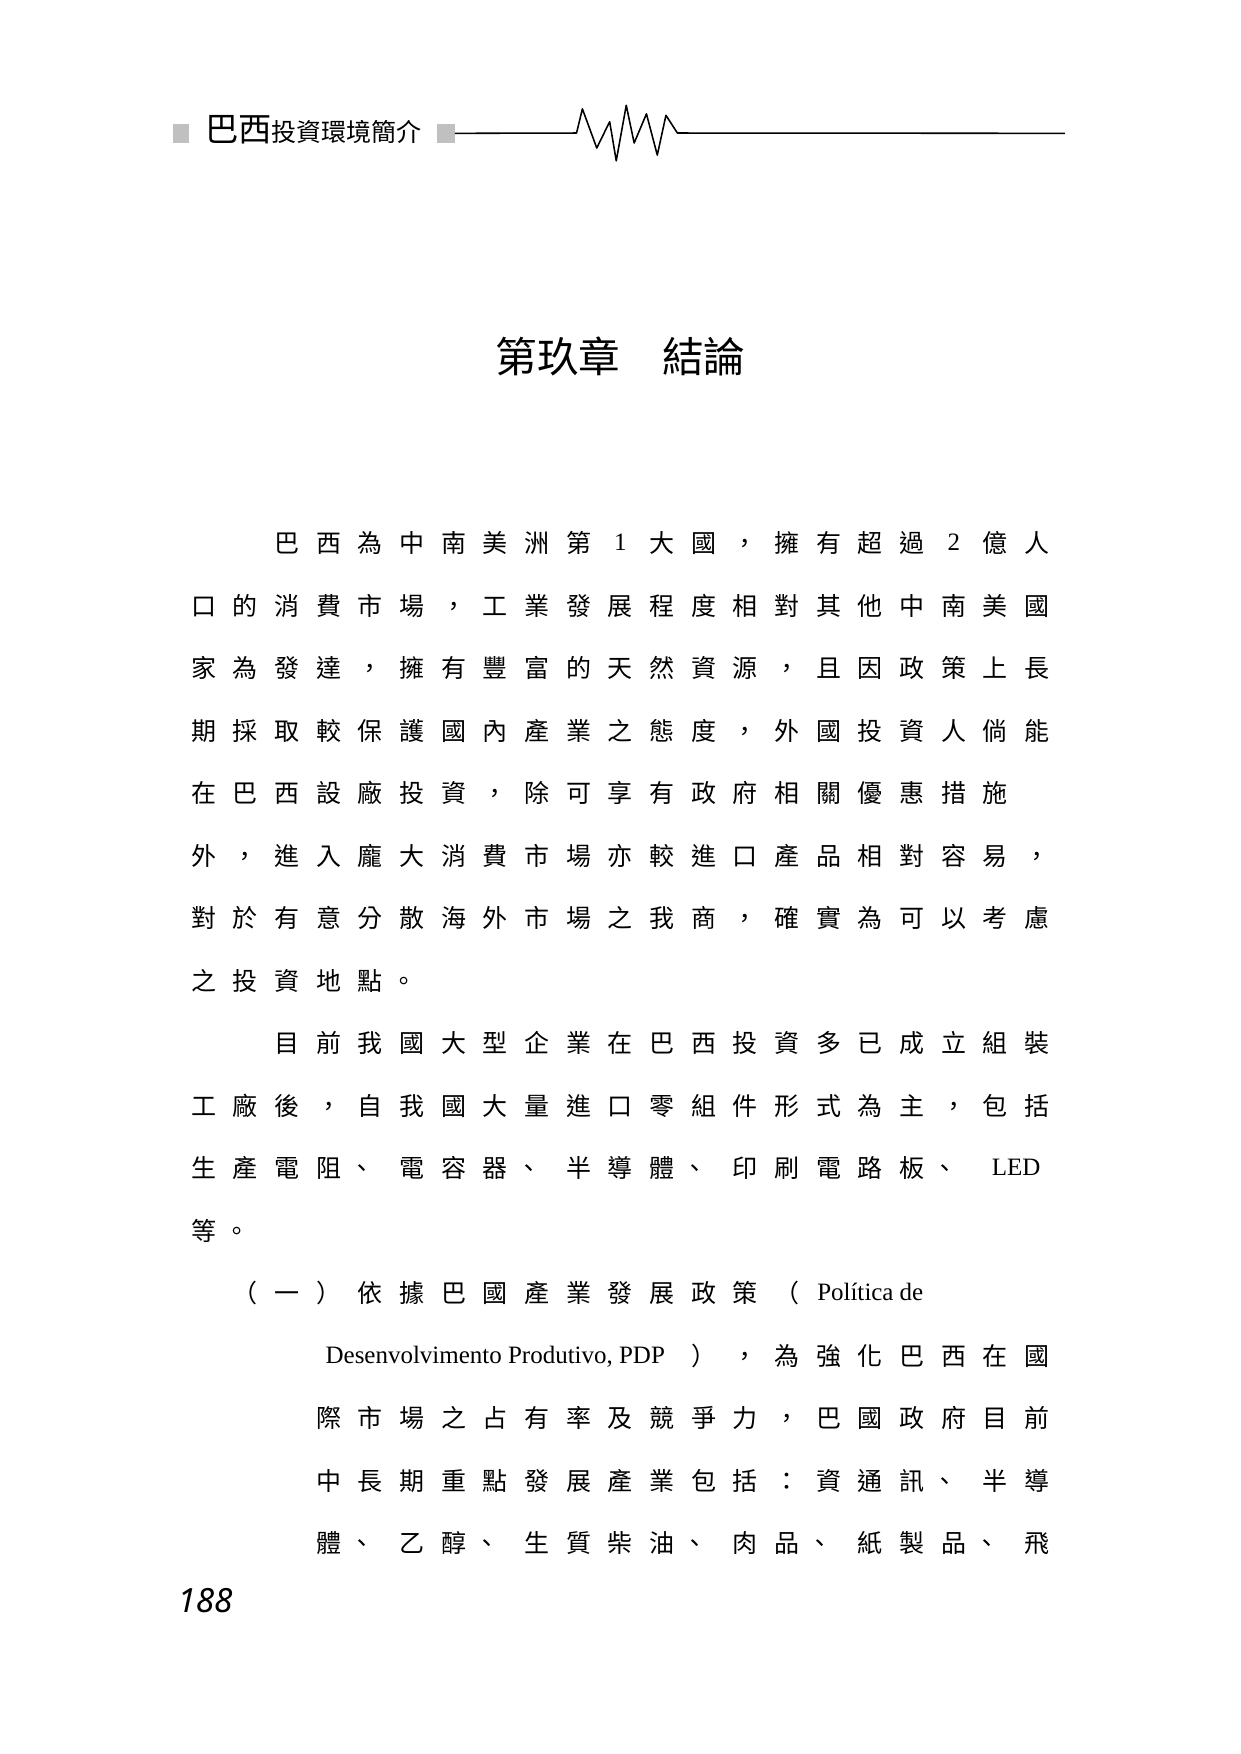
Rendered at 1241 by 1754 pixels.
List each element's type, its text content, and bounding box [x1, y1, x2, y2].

text 第玖章 結論 [183, 313, 1058, 375]
text 巴西為中南美洲第1大國，擁有超過2億人口的消費市場，工業發展程度相對其他中南美國家為發達，擁有豐富的天然資源，且因政策上長期採取較保護國內產業之態度，外國投資人倘能在巴西設廠投資，除可享有政府相關優惠措施外，進入龐大消費市場亦較進口產品相對容易，對於有意分散海外市場之我商，確實為可以考慮之投資地點。 [183, 500, 1058, 1000]
text （一）依據巴國產業發展政策（Política de Desenvolvimento Produtivo, PDP），為強化巴西在國際市場之占有率及競爭力，巴國政府目前中長期重點發展產業包括：資通訊、半導體、乙醇、生質柴油、肉品、紙製品、飛 [208, 1250, 1058, 1563]
text 目前我國大型企業在巴西投資多已成立組裝工廠後，自我國大量進口零組件形式為主，包括生產電阻、電容器、半導體、印刷電路板、LED等。 [183, 1000, 1058, 1250]
